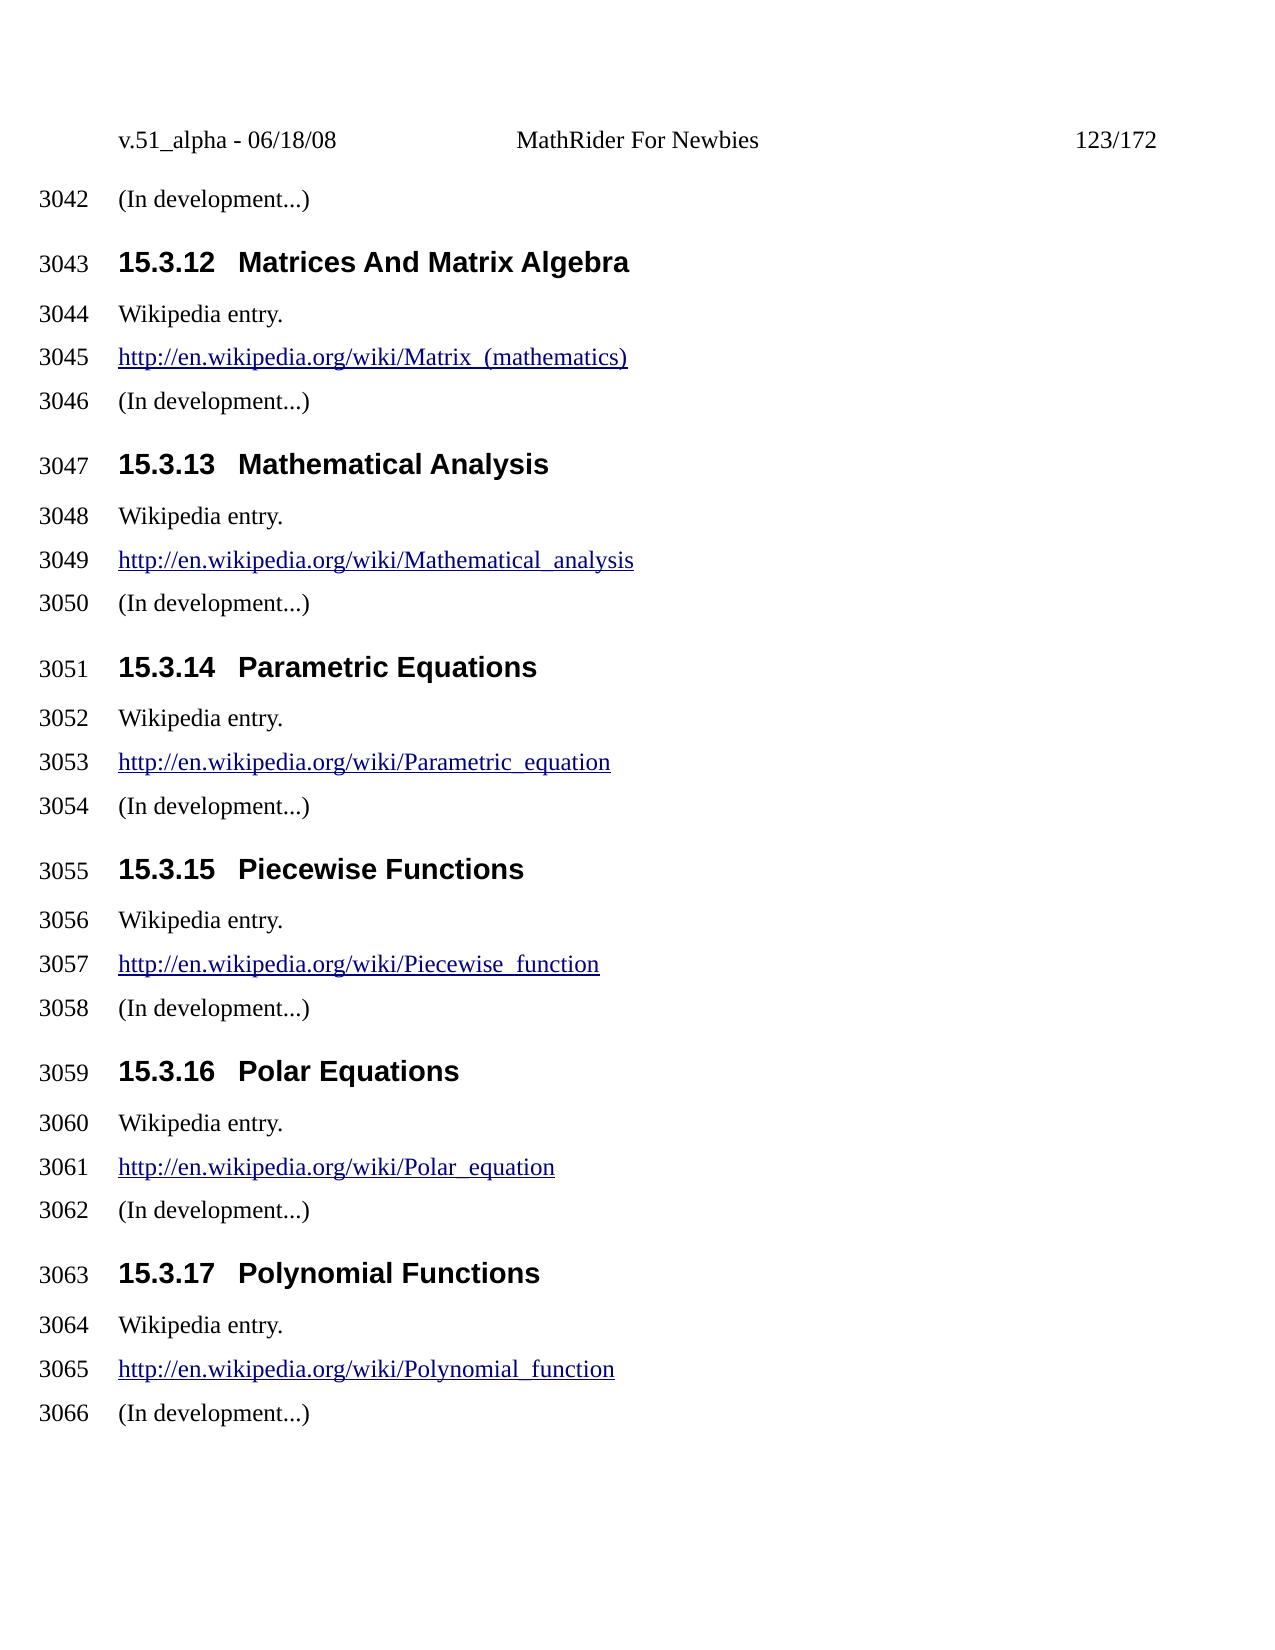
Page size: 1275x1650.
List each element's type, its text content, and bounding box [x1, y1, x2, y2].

text http://en.wikipedia.org/wiki/Matrix_(mathematics) [118, 342, 1157, 371]
subtitle Polar Equations [118, 1054, 1157, 1088]
subtitle Polynomial Functions [118, 1257, 1157, 1290]
text Wikipedia entry. [118, 501, 1157, 530]
text Wikipedia entry. [118, 906, 1157, 934]
text Wikipedia entry. [118, 1310, 1157, 1339]
text (In development...) [118, 184, 1157, 213]
text (In development...) [118, 993, 1157, 1022]
text Wikipedia entry. [118, 1108, 1157, 1137]
text Wikipedia entry. [118, 703, 1157, 732]
text (In development...) [118, 386, 1157, 415]
text http://en.wikipedia.org/wiki/Polynomial_function [118, 1354, 1157, 1383]
text (In development...) [118, 1398, 1157, 1426]
text Wikipedia entry. [118, 299, 1157, 327]
text (In development...) [118, 791, 1157, 819]
subtitle Mathematical Analysis [118, 447, 1157, 481]
text (In development...) [118, 588, 1157, 617]
subtitle Piecewise Functions [118, 852, 1157, 886]
text http://en.wikipedia.org/wiki/Parametric_equation [118, 747, 1157, 776]
text http://en.wikipedia.org/wiki/Mathematical_analysis [118, 545, 1157, 573]
subtitle Matrices And Matrix Algebra [118, 245, 1157, 279]
subtitle Parametric Equations [118, 650, 1157, 683]
text http://en.wikipedia.org/wiki/Piecewise_function [118, 949, 1157, 978]
text http://en.wikipedia.org/wiki/Polar_equation [118, 1152, 1157, 1180]
text (In development...) [118, 1195, 1157, 1224]
